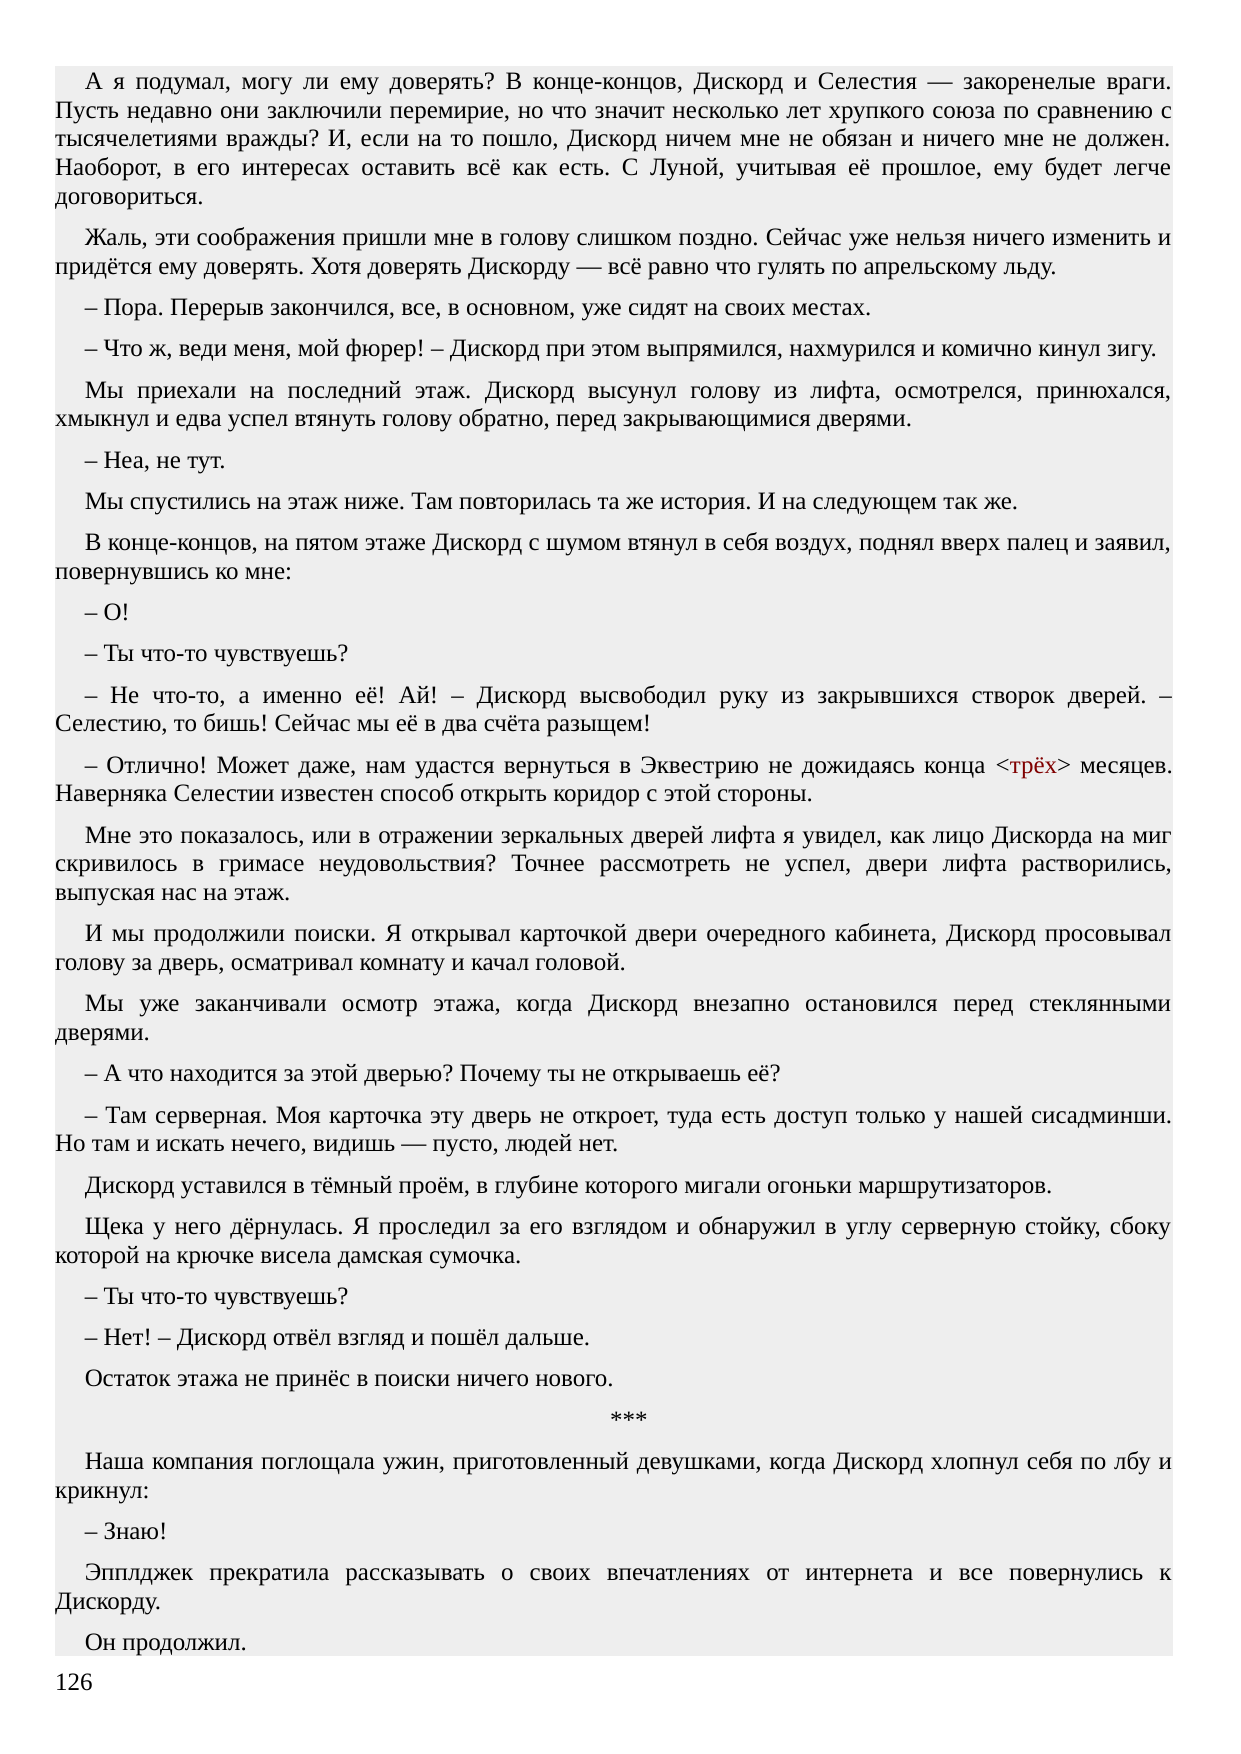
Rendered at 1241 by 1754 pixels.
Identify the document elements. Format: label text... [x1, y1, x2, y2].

text И мы продолжили поиски. Я открывал карточкой двери очередного кабинета, Дискорд просовывал голову за дверь, осматривал комнату и качал головой. [55, 918, 1173, 976]
text Мне это показалось, или в отражении зеркальных дверей лифта я увидел, как лицо Дискорда на миг скривилось в гримасе неудовольствия? Точнее рассмотреть не успел, двери лифта растворились, выпуская нас на этаж. [55, 820, 1173, 906]
text – Пора. Перерыв закончился, все, в основном, уже сидят на своих местах. [55, 292, 1173, 321]
text – Знаю! [55, 1516, 1173, 1545]
text – Там серверная. Моя карточка эту дверь не откроет, туда есть доступ только у нашей сисадминши. Но там и искать нечего, видишь — пусто, людей нет. [55, 1100, 1173, 1157]
text В конце-концов, на пятом этаже Дискорд с шумом втянул в себя воздух, поднял вверх палец и заявил, повернувшись ко мне: [55, 527, 1173, 585]
text Остаток этажа не принёс в поиски ничего нового. [55, 1363, 1173, 1392]
text *** [55, 1405, 1173, 1433]
text – Отлично! Может даже, нам удастся вернуться в Эквестрию не дожидаясь конца <трёх> месяцев. Наверняка Селестии известен способ открыть коридор с этой стороны. [55, 750, 1173, 807]
text Наша компания поглощала ужин, приготовленный девушками, когда Дискорд хлопнул себя по лбу и крикнул: [55, 1446, 1173, 1503]
text Он продолжил. [55, 1627, 1173, 1656]
text – А что находится за этой дверью? Почему ты не открываешь её? [55, 1058, 1173, 1087]
text – О! [55, 597, 1173, 626]
text Мы приехали на последний этаж. Дискорд высунул голову из лифта, осмотрелся, принюхался, хмыкнул и едва успел втянуть голову обратно, перед закрывающимися дверями. [55, 375, 1173, 432]
text Щека у него дёрнулась. Я проследил за его взглядом и обнаружил в углу серверную стойку, сбоку которой на крючке висела дамская сумочка. [55, 1211, 1173, 1268]
text – Что ж, веди меня, мой фюрер! – Дискорд при этом выпрямился, нахмурился и комично кинул зигу. [55, 333, 1173, 362]
text Мы уже заканчивали осмотр этажа, когда Дискорд внезапно остановился перед стеклянными дверями. [55, 988, 1173, 1046]
text – Ты что-то чувствуешь? [55, 638, 1173, 667]
text Мы спустились на этаж ниже. Там повторилась та же история. И на следующем так же. [55, 486, 1173, 515]
text А я подумал, могу ли ему доверять? В конце-концов, Дискорд и Селестия — закоренелые враги. Пусть недавно они заключили перемирие, но что значит несколько лет хрупкого союза по сравнению с тысячелетиями вражды? И, если на то пошло, Дискорд ничем мне не обязан и ничего мне не должен. Наоборот, в его интересах оставить всё как есть. С Луной, учитывая её прошлое, ему будет легче договориться. [55, 66, 1173, 210]
text Дискорд уставился в тёмный проём, в глубине которого мигали огоньки маршрутизаторов. [55, 1170, 1173, 1198]
text – Нет! – Дискорд отвёл взгляд и пошёл дальше. [55, 1322, 1173, 1351]
text – Ты что-то чувствуешь? [55, 1281, 1173, 1310]
text – Неа, не тут. [55, 445, 1173, 473]
text – Не что-то, а именно её! Ай! – Дискорд высвободил руку из закрывшихся створок дверей. – Селестию, то бишь! Сейчас мы её в два счёта разыщем! [55, 680, 1173, 737]
text Эпплджек прекратила рассказывать о своих впечатлениях от интернета и все повернулись к Дискорду. [55, 1557, 1173, 1615]
text Жаль, эти соображения пришли мне в голову слишком поздно. Сейчас уже нельзя ничего изменить и придётся ему доверять. Хотя доверять Дискорду — всё равно что гулять по апрельскому льду. [55, 222, 1173, 280]
